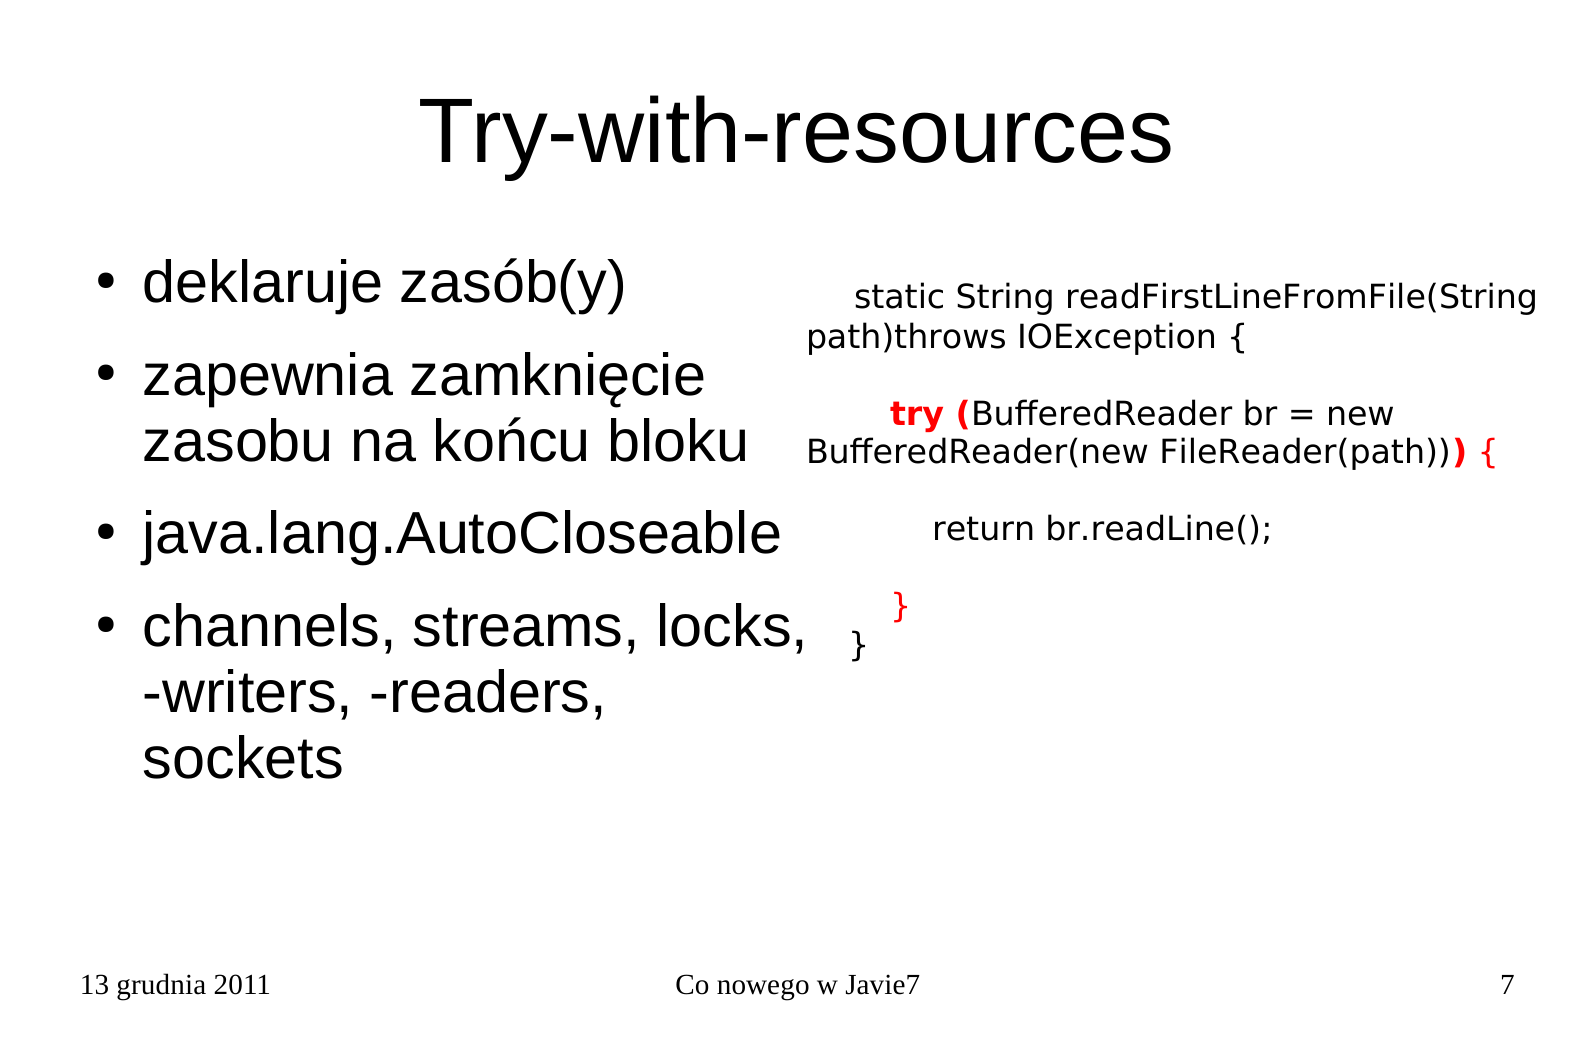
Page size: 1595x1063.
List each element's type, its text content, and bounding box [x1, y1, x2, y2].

text_box static String readFirstLineFromFile(String path)throws IOException { try (BufferedReader br = new BufferedReader(new FileReader(path))) { return br.readLine(); } } [791, 266, 1595, 780]
title Try-with-resources [79, 42, 1515, 220]
list deklaruje zasób(y) zapewnia zamknięcie zasobu na końcu bloku java.lang.AutoCloseable channels, streams, locks, -writers, -readers, sockets [79, 248, 815, 795]
